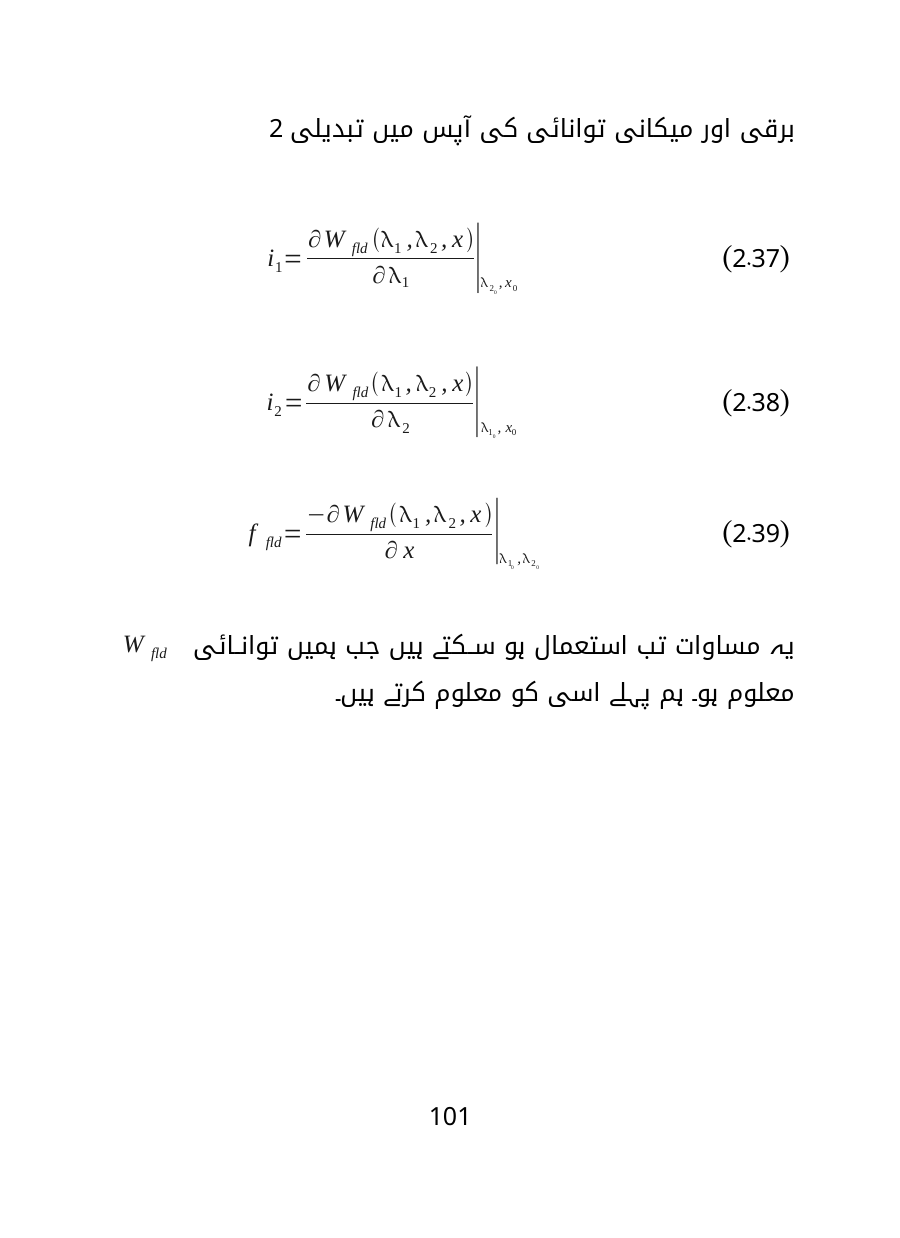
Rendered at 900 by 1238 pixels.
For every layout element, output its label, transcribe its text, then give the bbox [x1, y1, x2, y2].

table_header [105, 216, 671, 313]
table_header (2.39) [669, 492, 795, 588]
table_header [105, 492, 668, 588]
table_header (2.38) [670, 361, 795, 458]
table_header (2.37) [671, 216, 795, 313]
table_header [105, 361, 670, 458]
text یہ مساوات تب استعمال ہو سکتے ہیں جب ہمیں توانائی معلوم ہو۔ ہم پہلے اسی کو معلوم کرتے ہیں۔ [105, 622, 795, 717]
